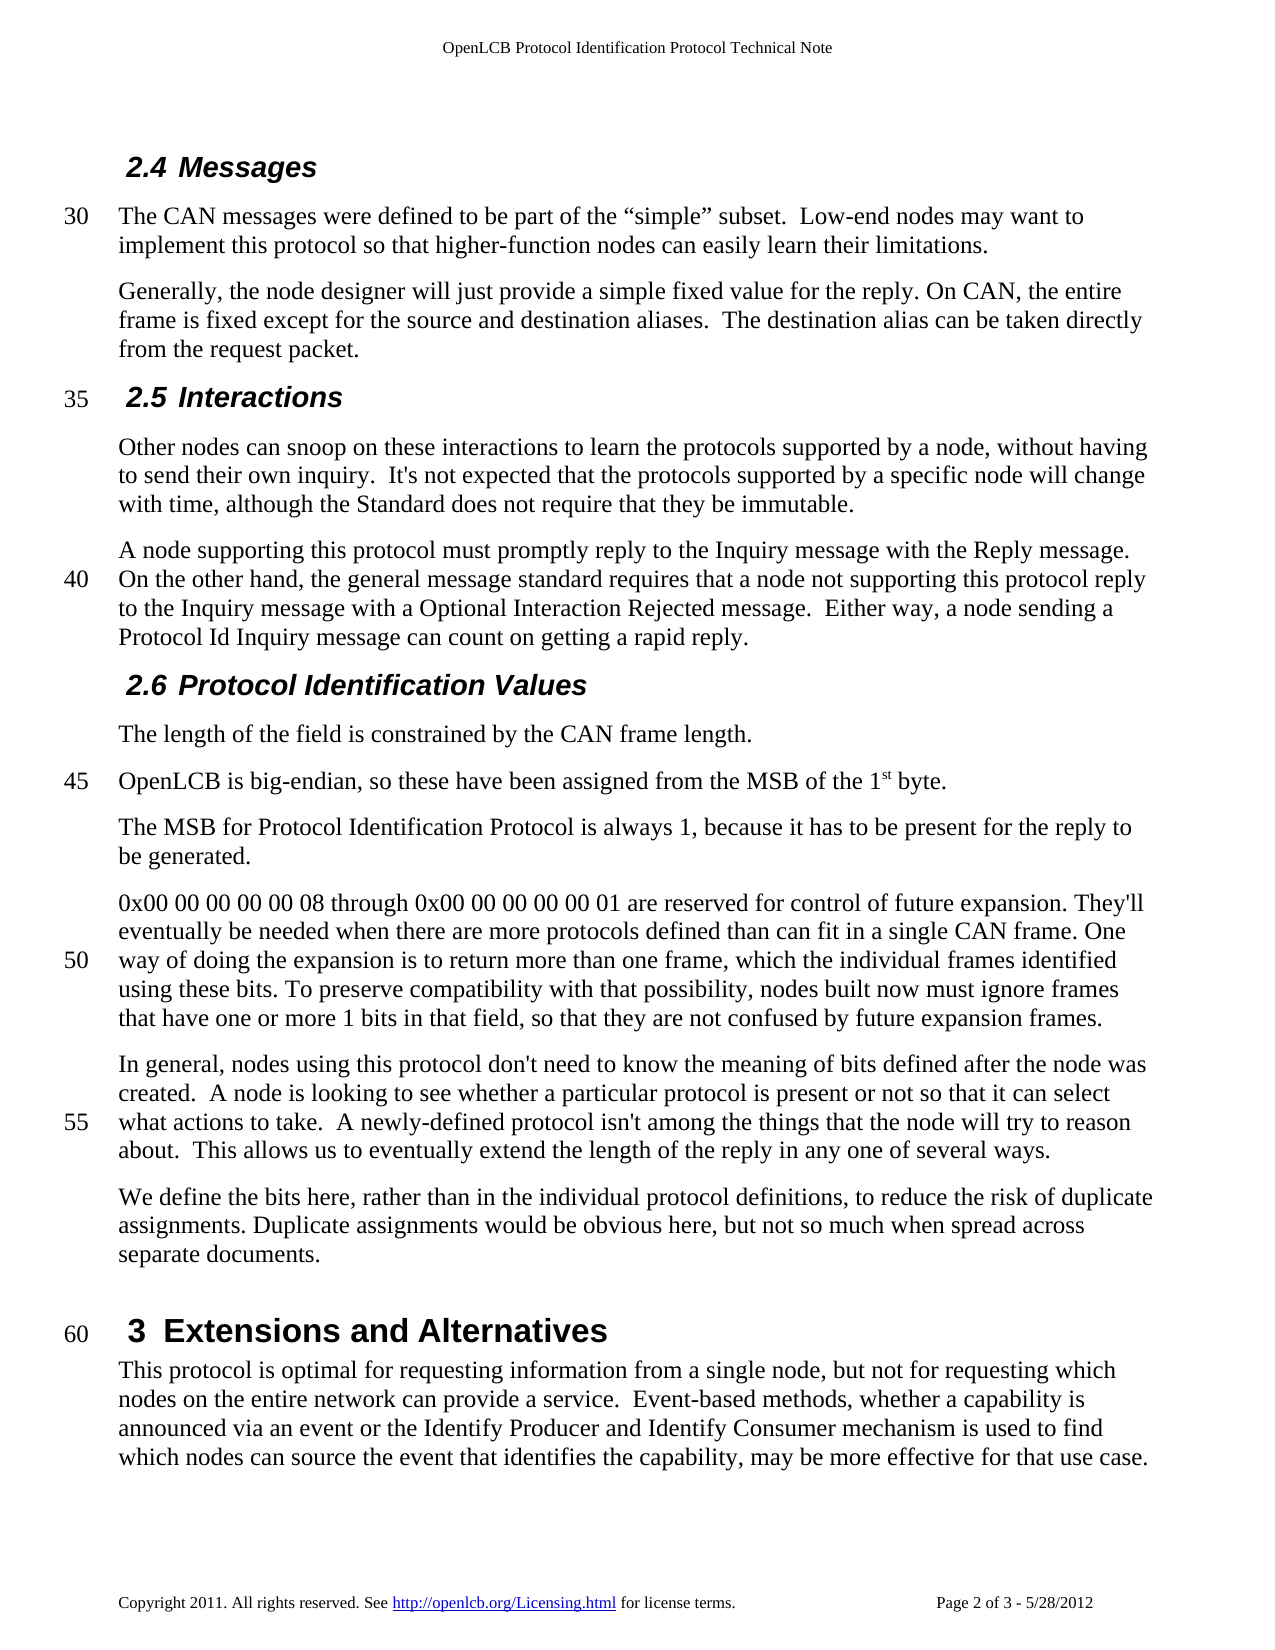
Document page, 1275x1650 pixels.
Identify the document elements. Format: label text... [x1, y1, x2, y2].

text The length of the field is constrained by the CAN frame length. [118, 719, 1157, 748]
subtitle Extensions and Alternatives [118, 1311, 1157, 1349]
text In general, nodes using this protocol don't need to know the meaning of bits defined after the node was created. A node is looking to see whether a particular protocol is present or not so that it can select what actions to take. A newly-defined protocol isn't among the things that the node will try to reason about. This allows us to eventually extend the length of the reply in any one of several ways. [118, 1049, 1157, 1164]
text We define the bits here, rather than in the individual protocol definitions, to reduce the risk of duplicate assignments. Duplicate assignments would be obvious here, but not so much when spread across separate documents. [118, 1182, 1157, 1268]
text Other nodes can snoop on these interactions to learn the protocols supported by a node, without having to send their own inquiry. It's not expected that the protocols supported by a specific node will change with time, although the Standard does not require that they be immutable. [118, 432, 1157, 518]
text The MSB for Protocol Identification Protocol is always 1, because it has to be present for the reply to be generated. [118, 812, 1157, 870]
subtitle Protocol Identification Values [118, 668, 1157, 702]
text OpenLCB is big-endian, so these have been assigned from the MSB of the 1st byte. [118, 766, 1157, 795]
text A node supporting this protocol must promptly reply to the Inquiry message with the Reply message. On the other hand, the general message standard requires that a node not supporting this protocol reply to the Inquiry message with a Optional Interaction Rejected message. Either way, a node sending a Protocol Id Inquiry message can count on getting a rapid reply. [118, 536, 1157, 651]
subtitle Interactions [118, 380, 1157, 414]
text The CAN messages were defined to be part of the “simple” subset. Low-end nodes may want to implement this protocol so that higher-function nodes can easily learn their limitations. [118, 201, 1157, 259]
text 0x00 00 00 00 00 08 through 0x00 00 00 00 00 01 are reserved for control of future expansion. They'll eventually be needed when there are more protocols defined than can fit in a single CAN frame. One way of doing the expansion is to return more than one frame, which the individual frames identified using these bits. To preserve compatibility with that possibility, nodes built now must ignore frames that have one or more 1 bits in that field, so that they are not confused by future expansion frames. [118, 888, 1157, 1031]
subtitle Messages [118, 150, 1157, 183]
text Generally, the node designer will just provide a simple fixed value for the reply. On CAN, the entire frame is fixed except for the source and destination aliases. The destination alias can be taken directly from the request packet. [118, 276, 1157, 363]
text This protocol is optimal for requesting information from a single node, but not for requesting which nodes on the entire network can provide a service. Event-based methods, whether a capability is announced via an event or the Identify Producer and Identify Consumer mechanism is used to find which nodes can source the event that identifies the capability, may be more effective for that use case. [118, 1356, 1157, 1471]
